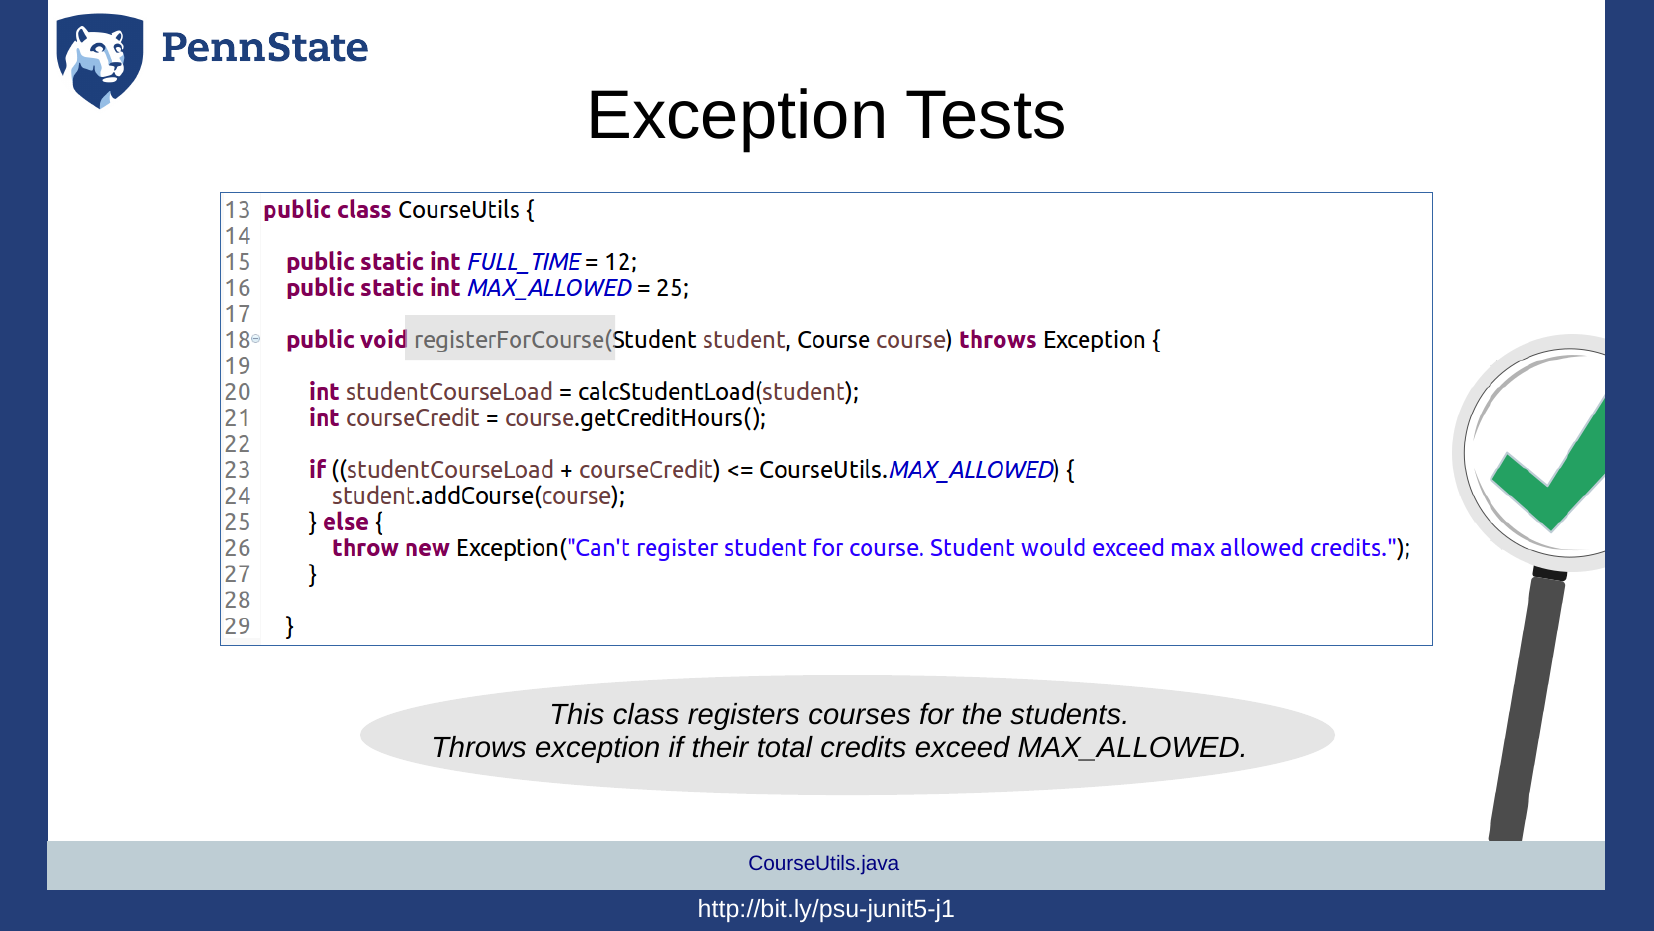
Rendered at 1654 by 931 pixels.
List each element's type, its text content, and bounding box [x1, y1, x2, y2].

title Exception Tests [82, 37, 1571, 193]
picture [48, 0, 411, 152]
title CourseUtils.java [114, 816, 1540, 910]
picture [220, 192, 1433, 646]
picture [1452, 334, 1605, 841]
text_box [603, 787, 1092, 796]
title This class registers courses for the students. Throws exception if their total credits exceed MAX_ALLOWED. [225, 675, 1456, 787]
text_box [405, 315, 616, 361]
